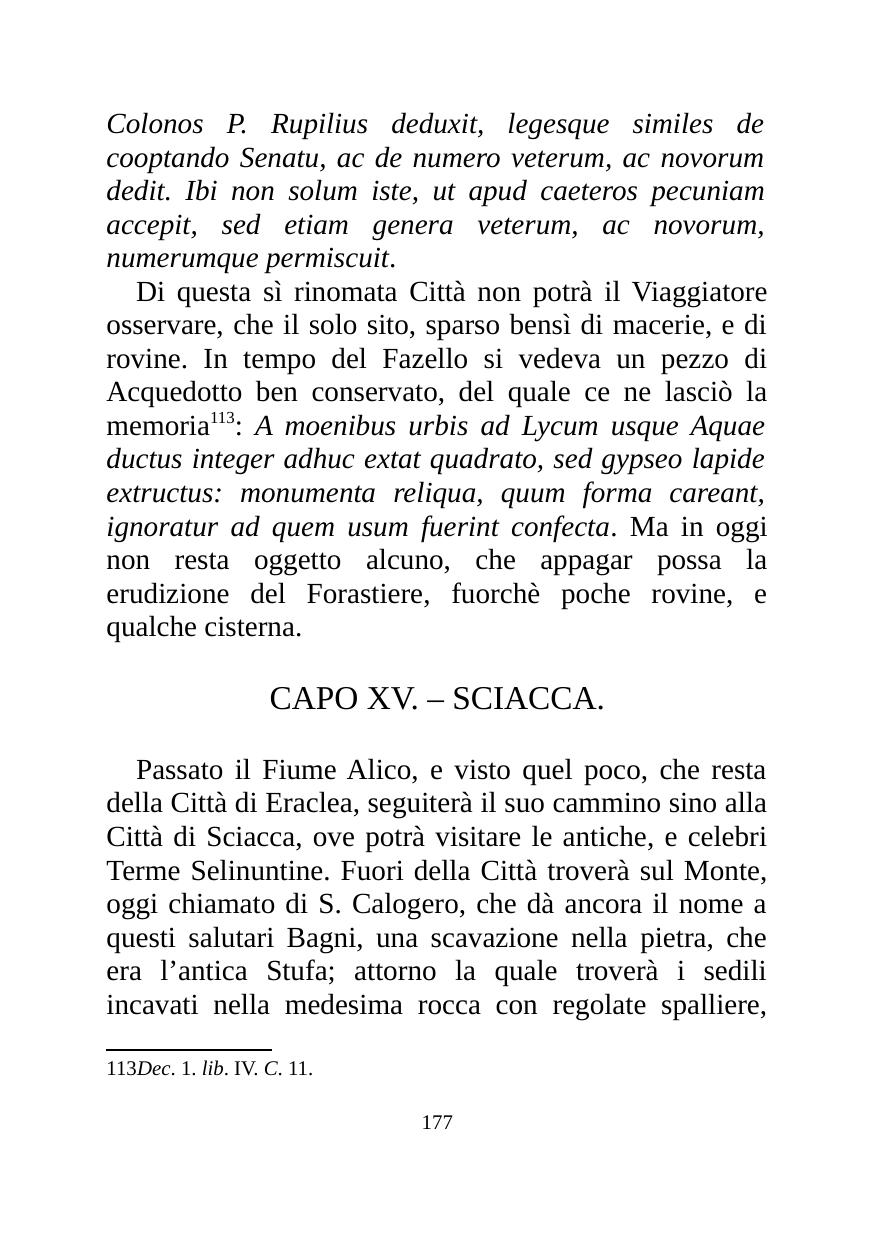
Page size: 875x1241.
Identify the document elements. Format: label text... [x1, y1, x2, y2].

text Di questa sì rinomata Città non potrà il Viaggiatore osservare, che il solo sito, sparso bensì di macerie, e di rovine. In tempo del Fazello si vedeva un pezzo di Acquedotto ben conservato, del quale ce ne lasciò la memoria: A moenibus urbis ad Lycum usque Aquae ductus integer adhuc extat quadrato, sed gypseo lapide extructus: monumenta reliqua, quum forma careant, ignoratur ad quem usum fuerint confecta. Ma in oggi non resta oggetto alcuno, che appagar possa la erudizione del Forastiere, fuorchè poche rovine, e qualche cisterna. [106, 274, 768, 643]
text Colonos P. Rupilius deduxit, legesque similes de cooptando Senatu, ac de numero veterum, ac novorum dedit. Ibi non solum iste, ut apud caeteros pecuniam accepit, sed etiam genera veterum, ac novorum, numerumque permiscuit. [106, 106, 768, 274]
text Passato il Fiume Alico, e visto quel poco, che resta della Città di Eraclea, seguiterà il suo cammino sino alla Città di Sciacca, ove potrà visitare le antiche, e celebri Terme Selinuntine. Fuori della Città troverà sul Monte, oggi chiamato di S. Calogero, che dà ancora il nome a questi salutari Bagni, una scavazione nella pietra, che era l’antica Stufa; attorno la quale troverà i sedili incavati nella medesima rocca con regolate spalliere, [106, 752, 768, 1020]
text Dec. 1. lib. IV. C. 11. [106, 1056, 768, 1080]
subtitle CAPO XV. – SCIACCA. [106, 678, 768, 717]
